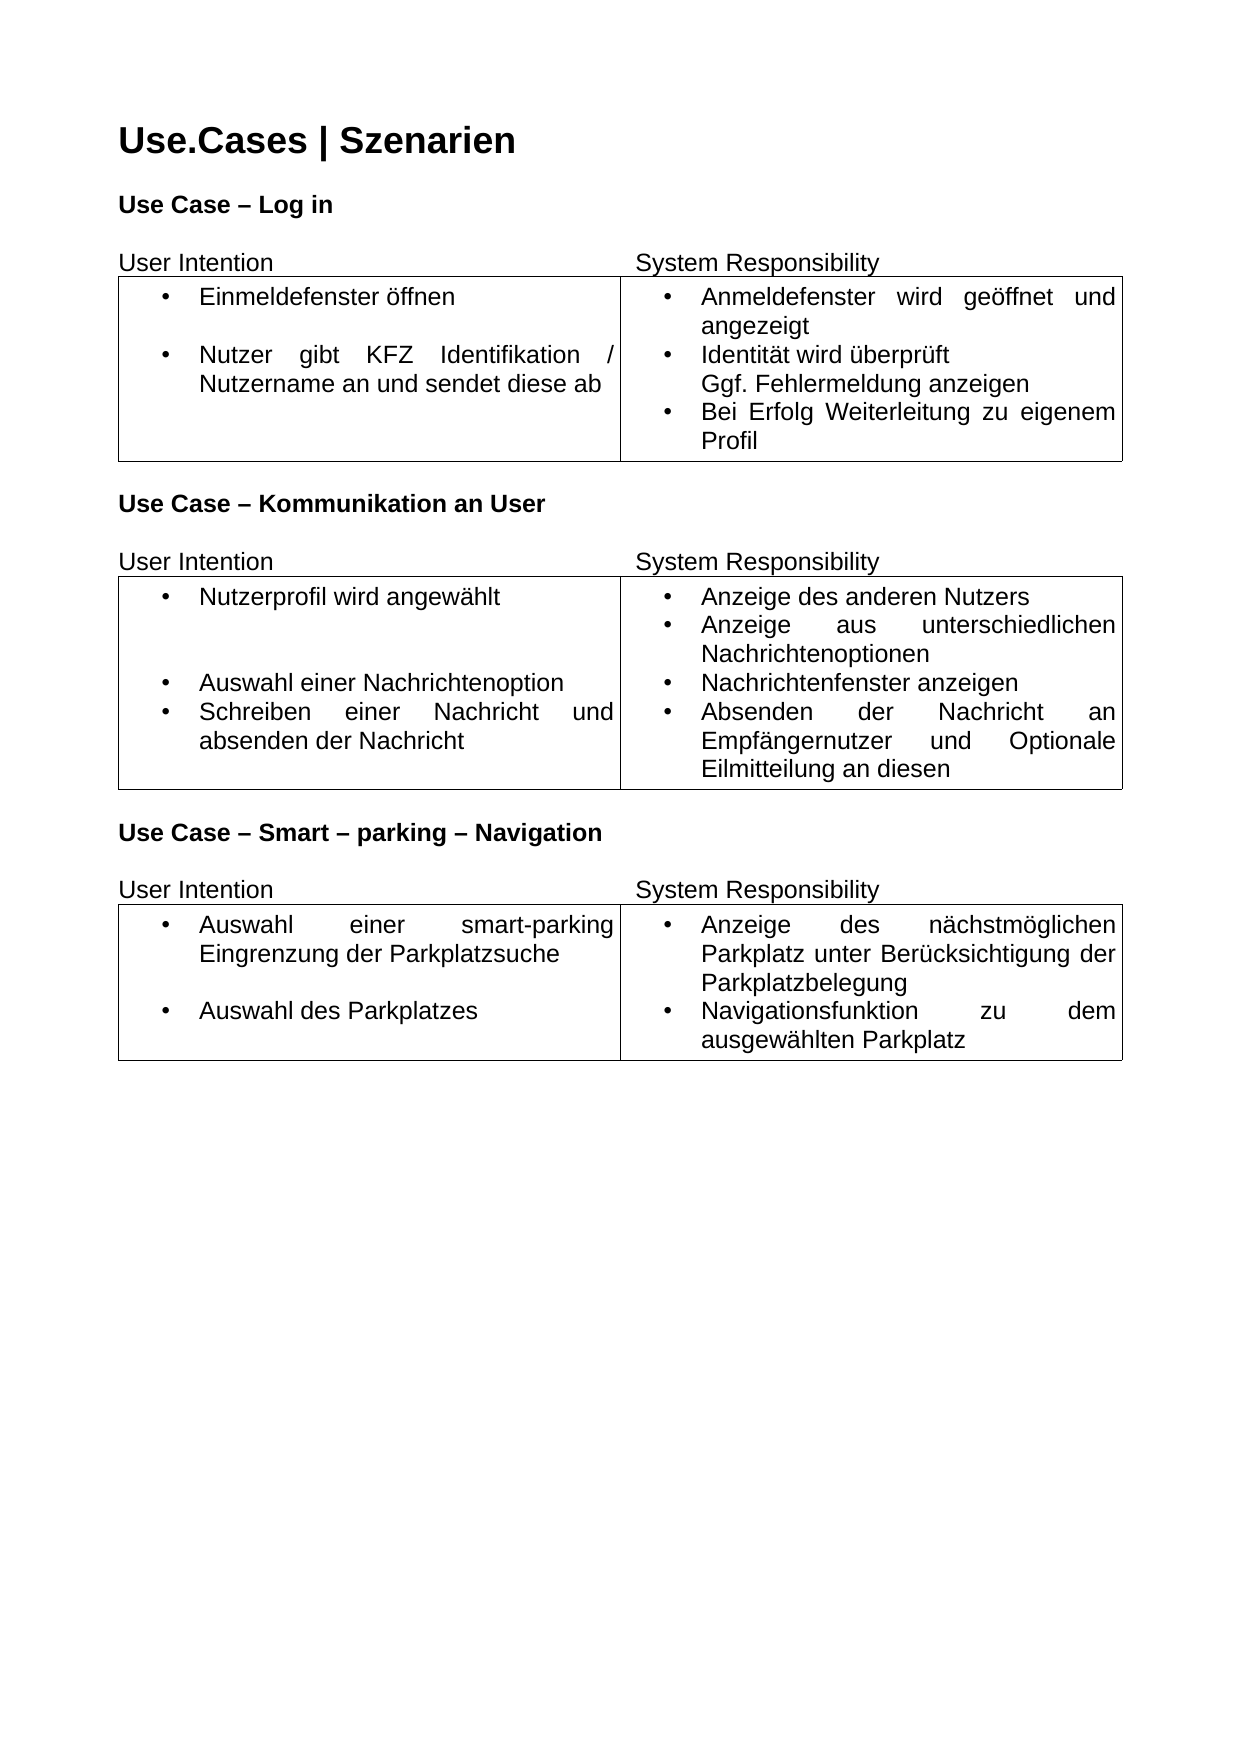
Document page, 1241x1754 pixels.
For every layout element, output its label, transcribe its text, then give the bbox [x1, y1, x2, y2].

table_header Anzeige des anderen Nutzers Anzeige aus unterschiedlichen Nachrichtenoptionen Nachrichtenfenster anzeigen Absenden der Nachricht an Empfängernutzer und Optionale Eilmitteilung an diesen [621, 577, 1122, 789]
text Use Case – Log in [118, 190, 1122, 219]
table_header Anmeldefenster wird geöffnet und angezeigt Identität wird überprüft Ggf. Fehlermeldung anzeigen Bei Erfolg Weiterleitung zu eigenem Profil [621, 277, 1122, 461]
text Use Case – Kommunikation an User [118, 489, 1122, 518]
table_header Einmeldefenster öffnen Nutzer gibt KFZ Identifikation / Nutzername an und sendet diese ab [119, 277, 620, 461]
text Use Case – Smart – parking – Navigation [118, 818, 1122, 847]
table_header Nutzerprofil wird angewählt Auswahl einer Nachrichtenoption Schreiben einer Nachricht und absenden der Nachricht [119, 577, 620, 789]
text User Intention System Responsibility [118, 875, 1122, 904]
table_header Anzeige des nächstmöglichen Parkplatz unter Berücksichtigung der Parkplatzbelegung Navigationsfunktion zu dem ausgewählten Parkplatz [621, 905, 1122, 1059]
text User Intention System Responsibility [118, 247, 1122, 276]
table_header Auswahl einer smart-parking Eingrenzung der Parkplatzsuche Auswahl des Parkplatzes [119, 905, 620, 1059]
text Use.Cases | Szenarien [118, 118, 1122, 161]
text User Intention System Responsibility [118, 547, 1122, 576]
